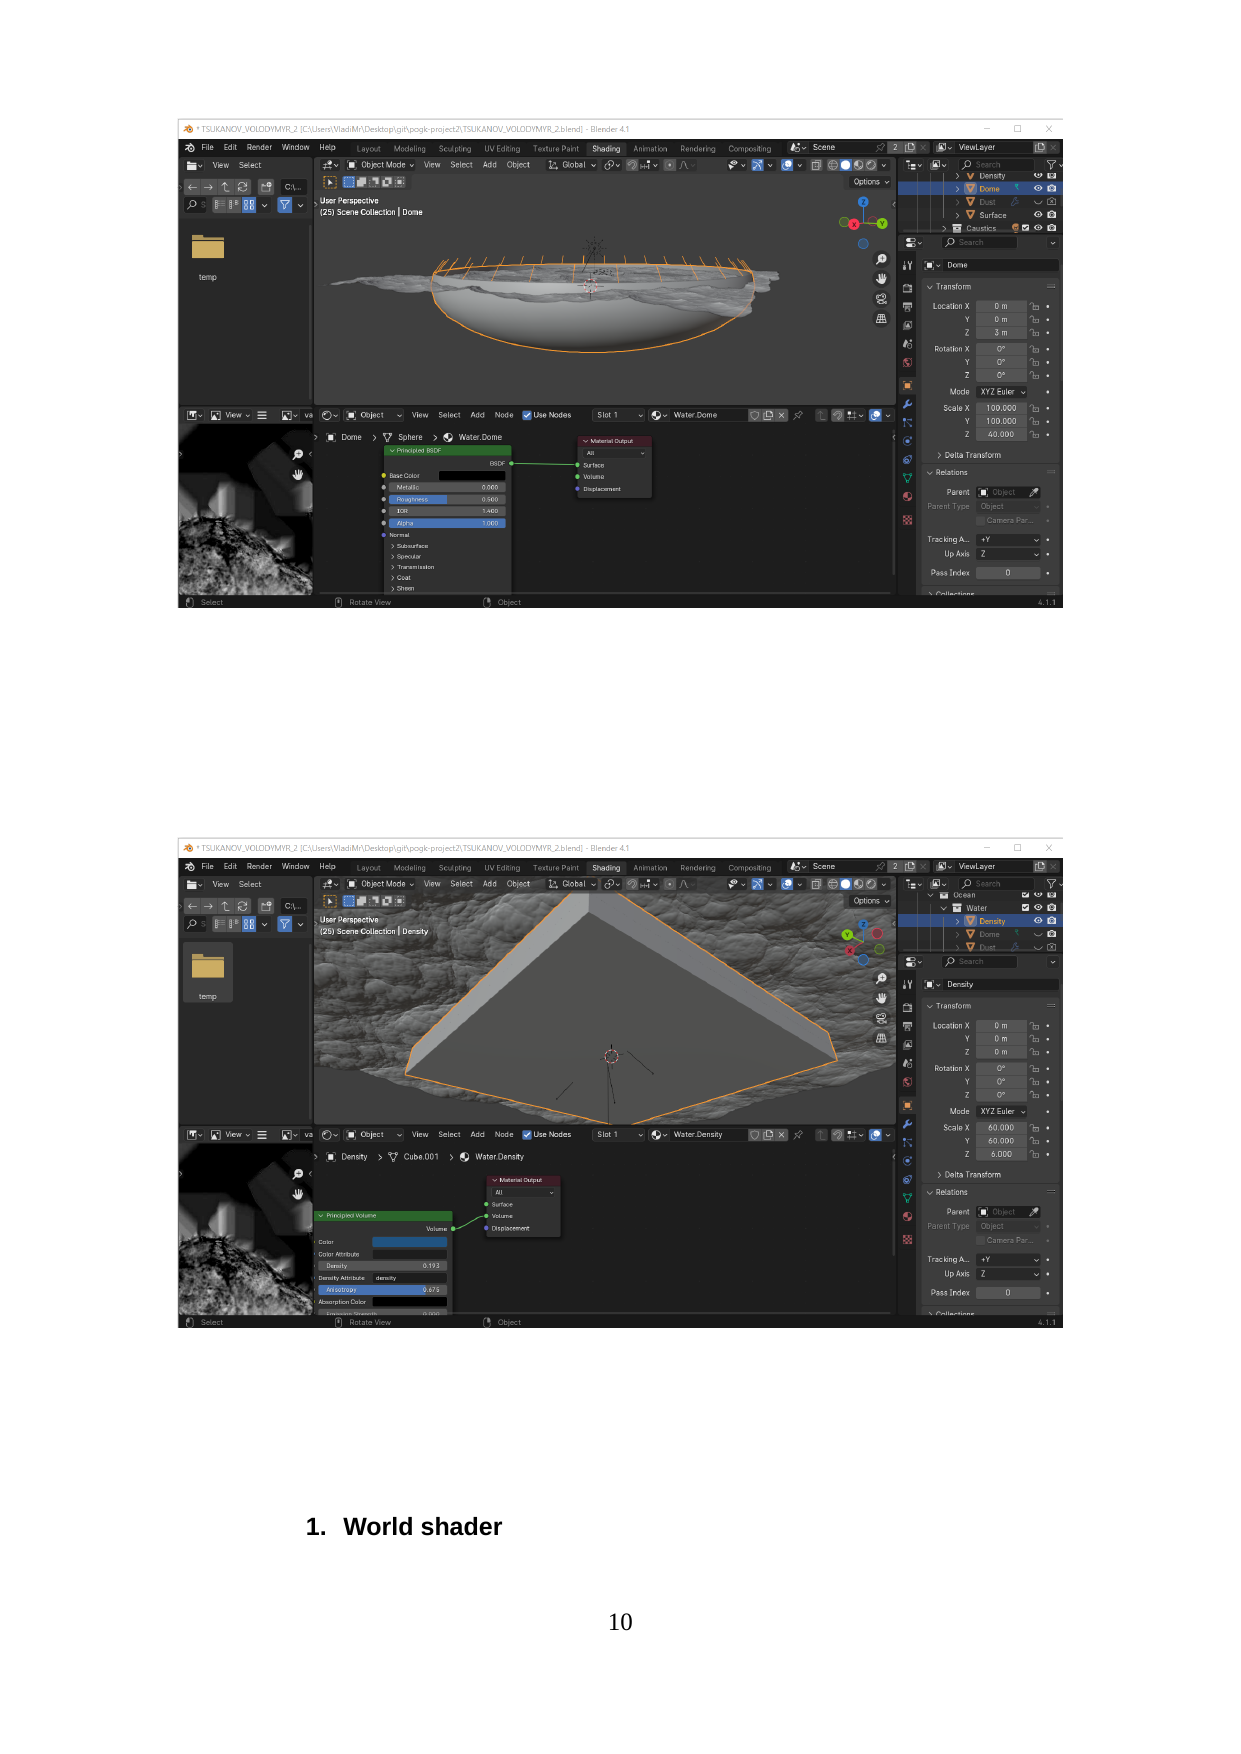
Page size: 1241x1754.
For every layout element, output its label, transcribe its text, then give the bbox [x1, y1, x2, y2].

subtitle World shader [306, 1512, 1122, 1541]
picture [177, 837, 1063, 1328]
picture [177, 118, 1063, 608]
